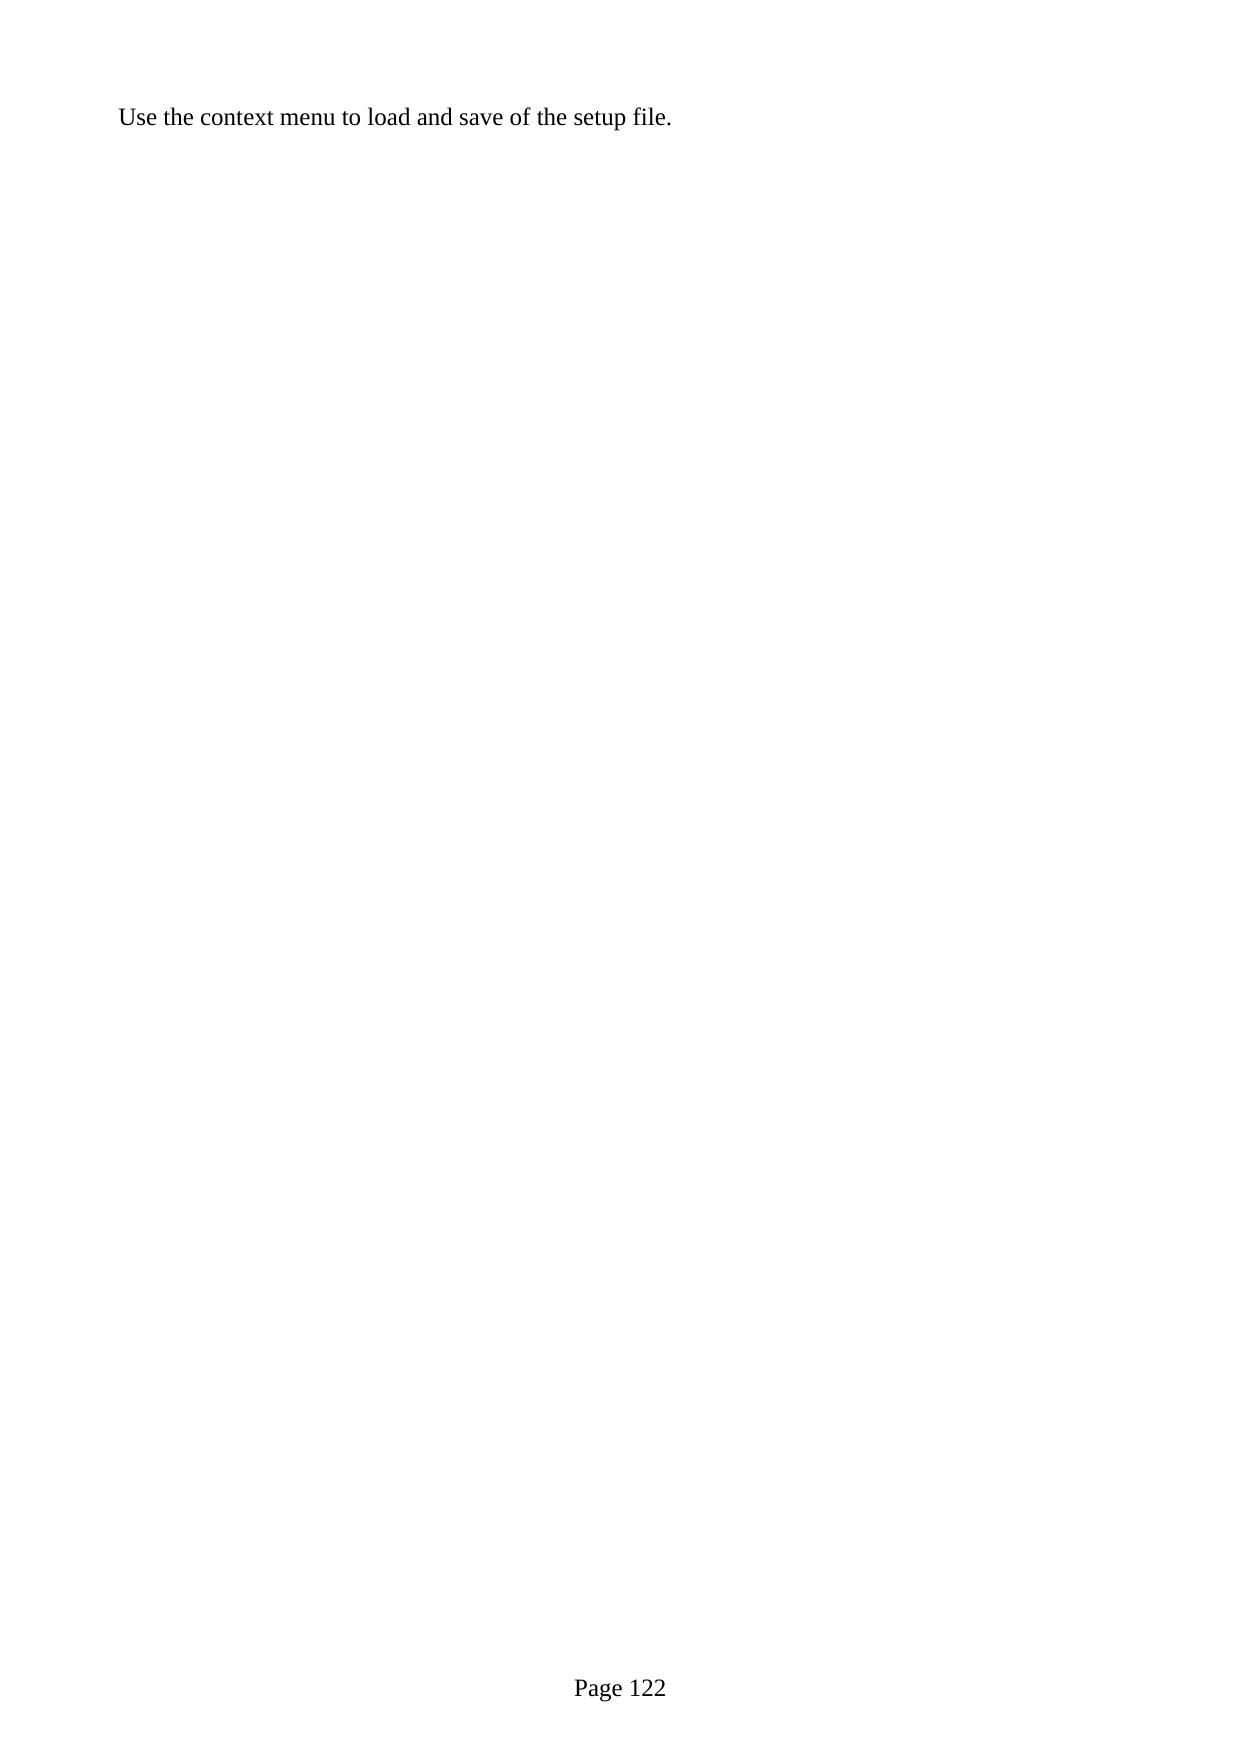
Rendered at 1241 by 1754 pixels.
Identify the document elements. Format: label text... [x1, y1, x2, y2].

text Use the context menu to load and save of the setup file. [118, 102, 1122, 131]
